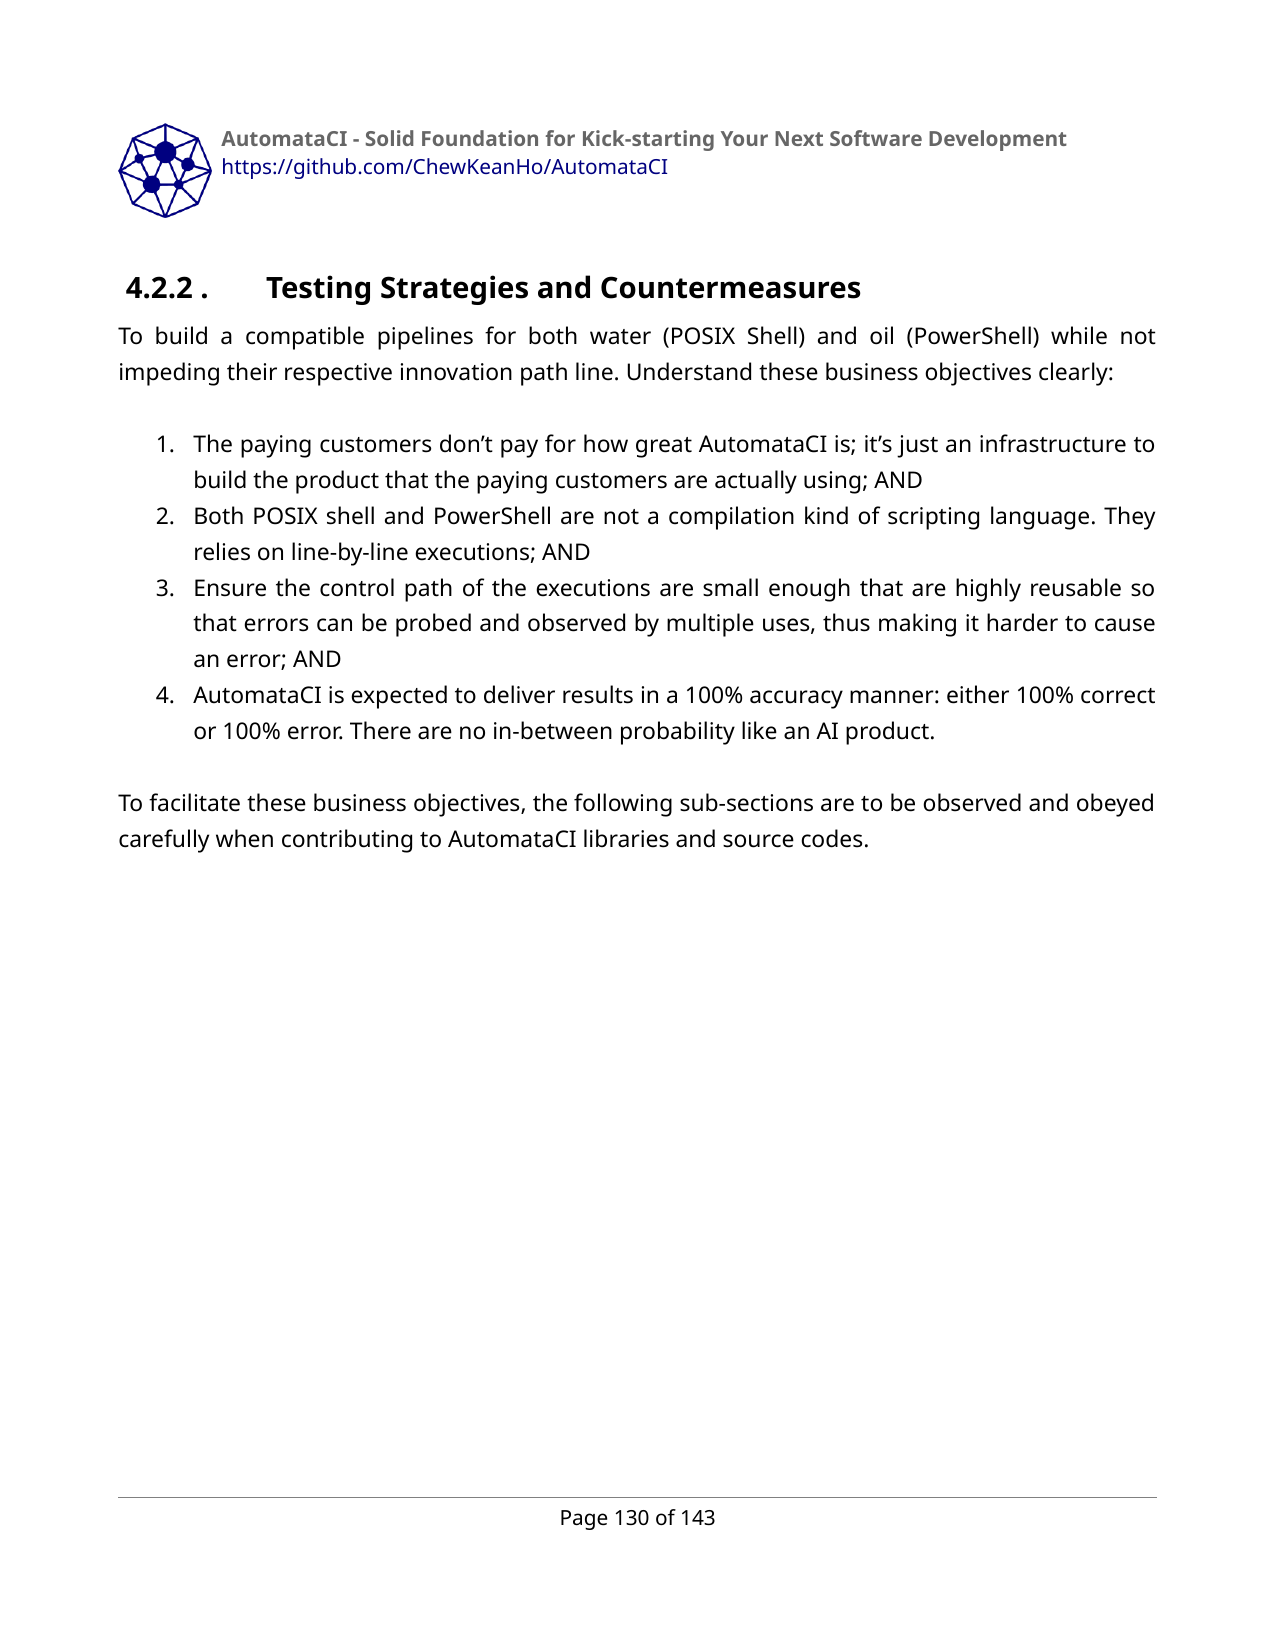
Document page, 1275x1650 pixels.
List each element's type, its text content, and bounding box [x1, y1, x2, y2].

picture [118, 123, 212, 218]
list Ensure the control path of the executions are small enough that are highly reusable so that errors can be probed and observed by multiple uses, thus making it harder to cause an error; AND [156, 571, 1157, 674]
list AutomataCI is expected to deliver results in a 100% accuracy manner: either 100% correct or 100% error. There are no in-between probability like an AI product. [156, 679, 1157, 746]
list Both POSIX shell and PowerShell are not a compilation kind of scripting language. They relies on line-by-line executions; AND [156, 499, 1157, 567]
subtitle Testing Strategies and Countermeasures [118, 267, 1157, 307]
text To build a compatible pipelines for both water (POSIX Shell) and oil (PowerShell) while not impeding their respective innovation path line. Understand these business objectives clearly: [118, 320, 1157, 387]
text To facilitate these business objectives, the following sub-sections are to be observed and obeyed carefully when contributing to AutomataCI libraries and source codes. [118, 787, 1157, 854]
list The paying customers don’t pay for how great AutomataCI is; it’s just an infrastructure to build the product that the paying customers are actually using; AND [156, 428, 1157, 495]
